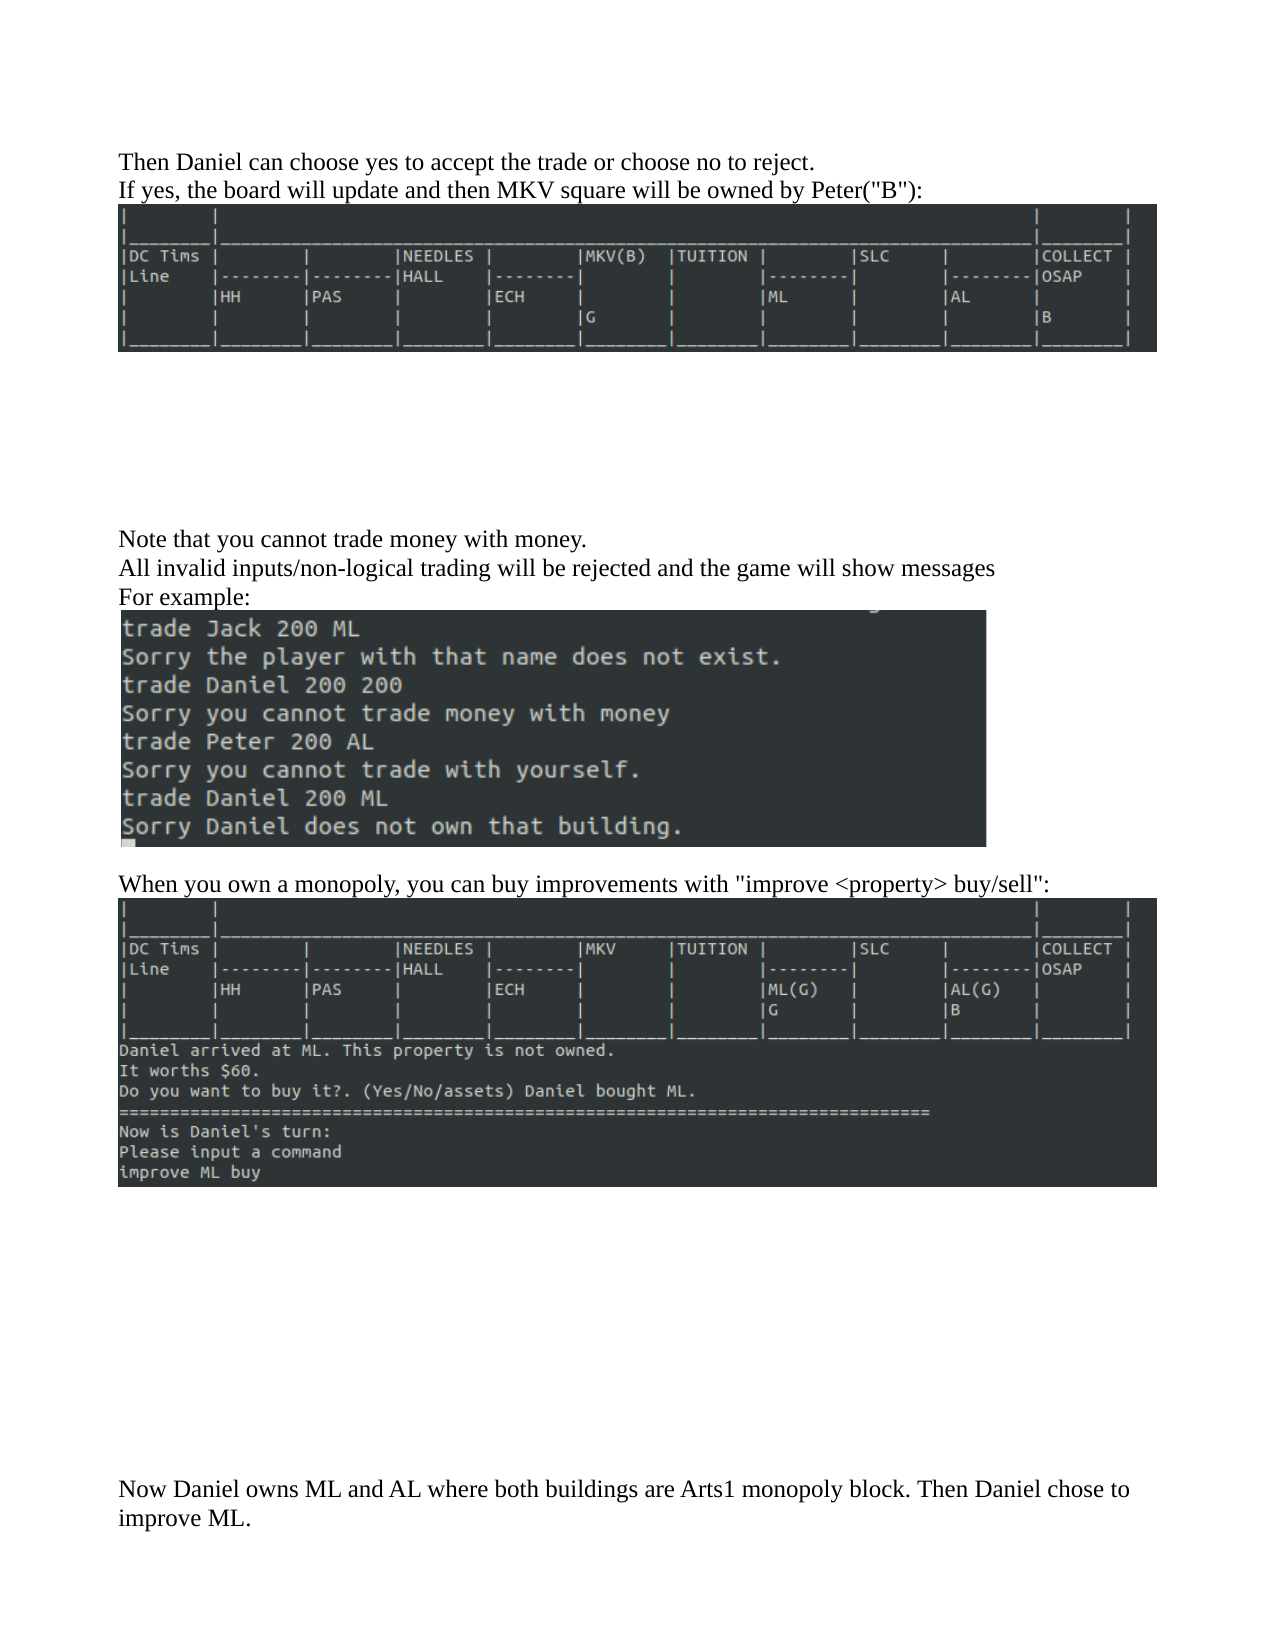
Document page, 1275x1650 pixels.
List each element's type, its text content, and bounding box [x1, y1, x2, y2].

text Now Daniel owns ML and AL where both buildings are Arts1 monopoly block. Then Daniel chose to improve ML. [118, 1474, 1157, 1531]
picture [118, 204, 1157, 352]
text For example: [118, 582, 1157, 611]
text Note that you cannot trade money with money. [118, 524, 1157, 553]
picture [121, 610, 987, 847]
picture [118, 898, 1157, 1187]
text When you own a monopoly, you can buy improvements with "improve <property> buy/sell": [118, 869, 1157, 898]
text All invalid inputs/non-logical trading will be rejected and the game will show messages [118, 553, 1157, 582]
text If yes, the board will update and then MKV square will be owned by Peter("B"): [118, 176, 1157, 204]
text Then Daniel can choose yes to accept the trade or choose no to reject. [118, 147, 1157, 176]
